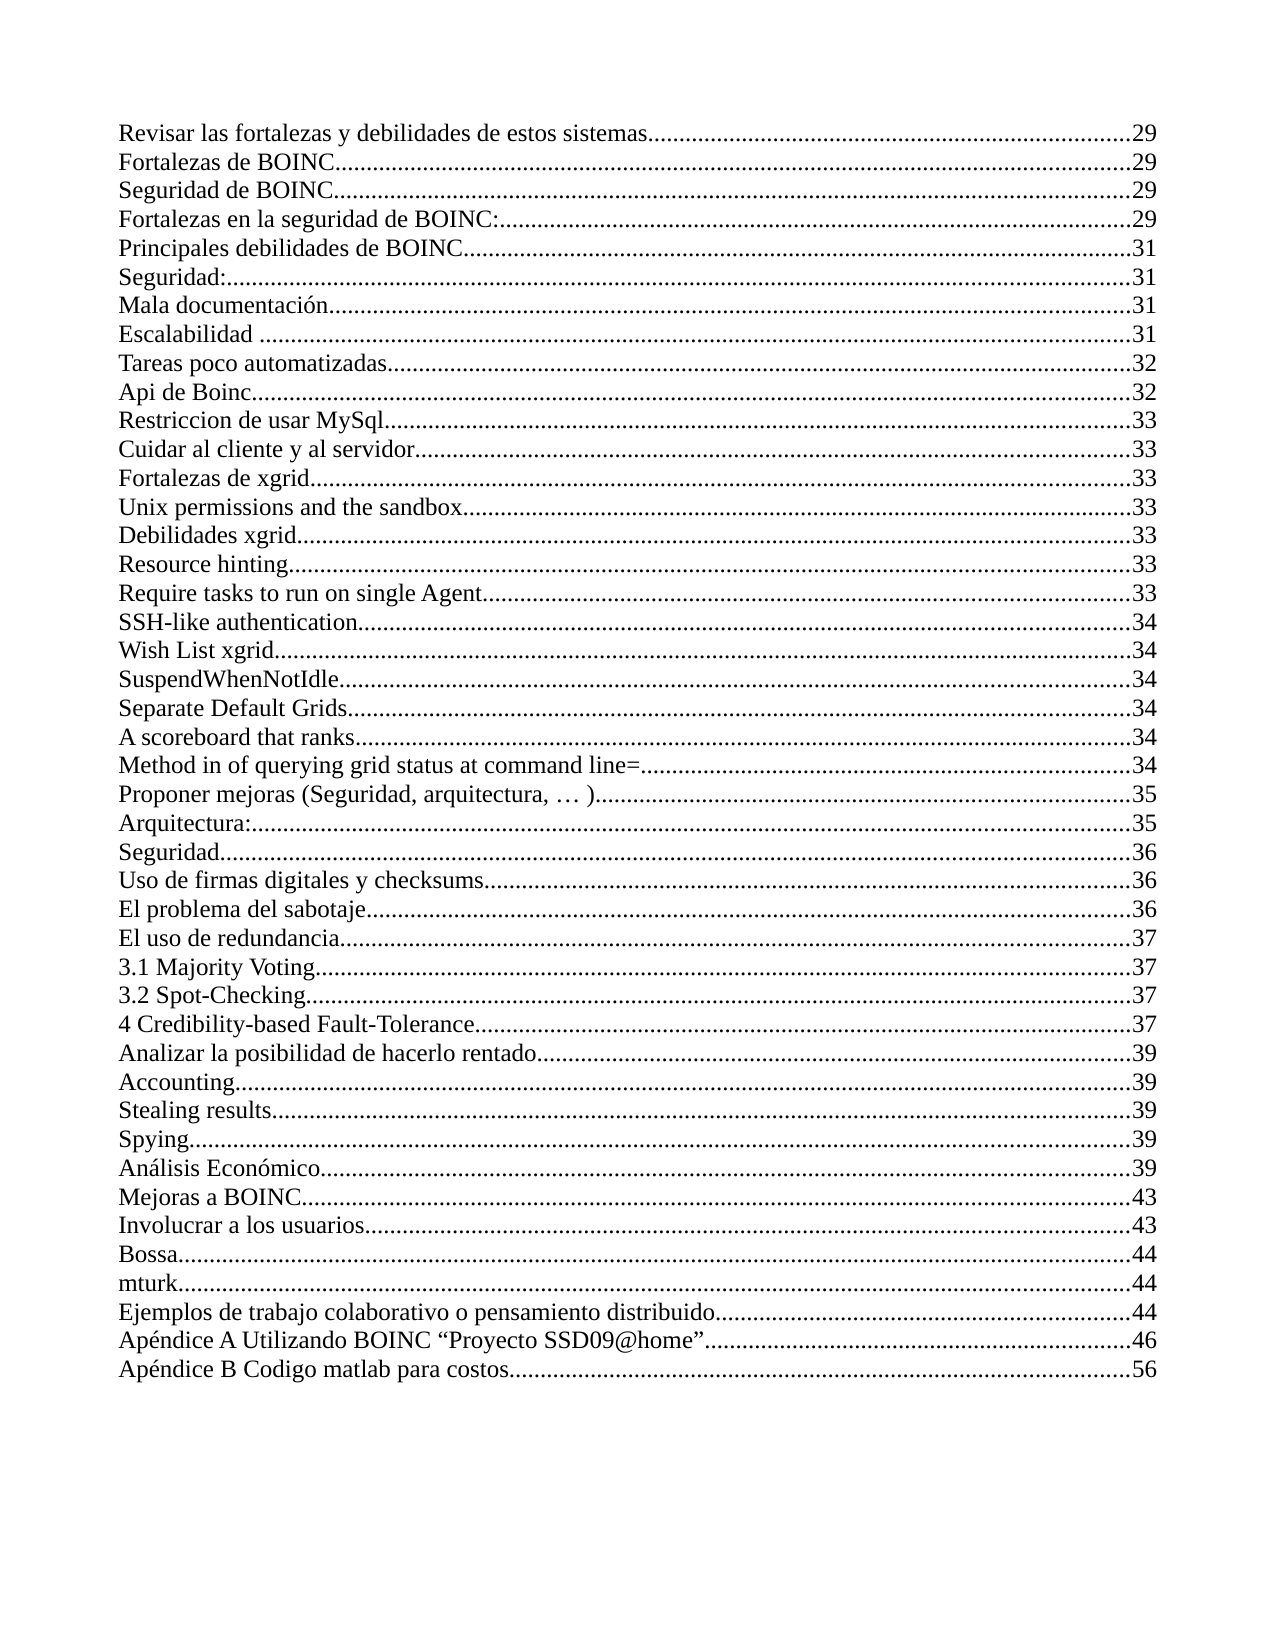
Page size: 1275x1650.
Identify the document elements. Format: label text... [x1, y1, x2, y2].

text Mejoras a BOINC 43 [118, 1182, 1157, 1211]
text Apéndice A Utilizando BOINC “Proyecto SSD09@home” 46 [118, 1326, 1157, 1354]
text Seguridad de BOINC 29 [118, 176, 1157, 204]
text Debilidades xgrid 33 [118, 521, 1157, 549]
text El problema del sabotaje 36 [118, 894, 1157, 923]
text Análisis Económico 39 [118, 1153, 1157, 1182]
text Mala documentación 31 [118, 291, 1157, 319]
text Apéndice B Codigo matlab para costos 56 [118, 1354, 1157, 1383]
text El uso de redundancia 37 [118, 923, 1157, 952]
text Uso de firmas digitales y checksums 36 [118, 866, 1157, 894]
text Require tasks to run on single Agent 33 [118, 578, 1157, 607]
text Tareas poco automatizadas 32 [118, 348, 1157, 377]
text Revisar las fortalezas y debilidades de estos sistemas 29 [118, 118, 1157, 147]
text Stealing results 39 [118, 1096, 1157, 1124]
text Arquitectura: 35 [118, 808, 1157, 837]
text Unix permissions and the sandbox 33 [118, 492, 1157, 521]
text Cuidar al cliente y al servidor 33 [118, 434, 1157, 463]
text 3.1 Majority Voting 37 [118, 952, 1157, 981]
text Seguridad: 31 [118, 262, 1157, 291]
text Principales debilidades de BOINC 31 [118, 233, 1157, 262]
text 3.2 Spot-Checking 37 [118, 981, 1157, 1009]
text 4 Credibility-based Fault-Tolerance 37 [118, 1009, 1157, 1038]
text SSH-like authentication 34 [118, 607, 1157, 636]
text mturk 44 [118, 1268, 1157, 1297]
text SuspendWhenNotIdle 34 [118, 664, 1157, 693]
text Restriccion de usar MySql 33 [118, 406, 1157, 434]
text Separate Default Grids 34 [118, 693, 1157, 722]
text Involucrar a los usuarios 43 [118, 1211, 1157, 1239]
text Fortalezas de BOINC 29 [118, 147, 1157, 176]
text Bossa 44 [118, 1239, 1157, 1268]
text Wish List xgrid 34 [118, 636, 1157, 664]
text Fortalezas en la seguridad de BOINC: 29 [118, 204, 1157, 233]
text Proponer mejoras (Seguridad, arquitectura, … ) 35 [118, 779, 1157, 808]
text Ejemplos de trabajo colaborativo o pensamiento distribuido 44 [118, 1297, 1157, 1326]
text A scoreboard that ranks 34 [118, 722, 1157, 751]
text Accounting 39 [118, 1067, 1157, 1096]
text Spying 39 [118, 1124, 1157, 1153]
text Fortalezas de xgrid 33 [118, 463, 1157, 492]
text Api de Boinc 32 [118, 377, 1157, 406]
text Escalabilidad 31 [118, 319, 1157, 348]
text Seguridad 36 [118, 837, 1157, 866]
text Analizar la posibilidad de hacerlo rentado 39 [118, 1038, 1157, 1067]
text Method in of querying grid status at command line= 34 [118, 751, 1157, 779]
text Resource hinting 33 [118, 549, 1157, 578]
